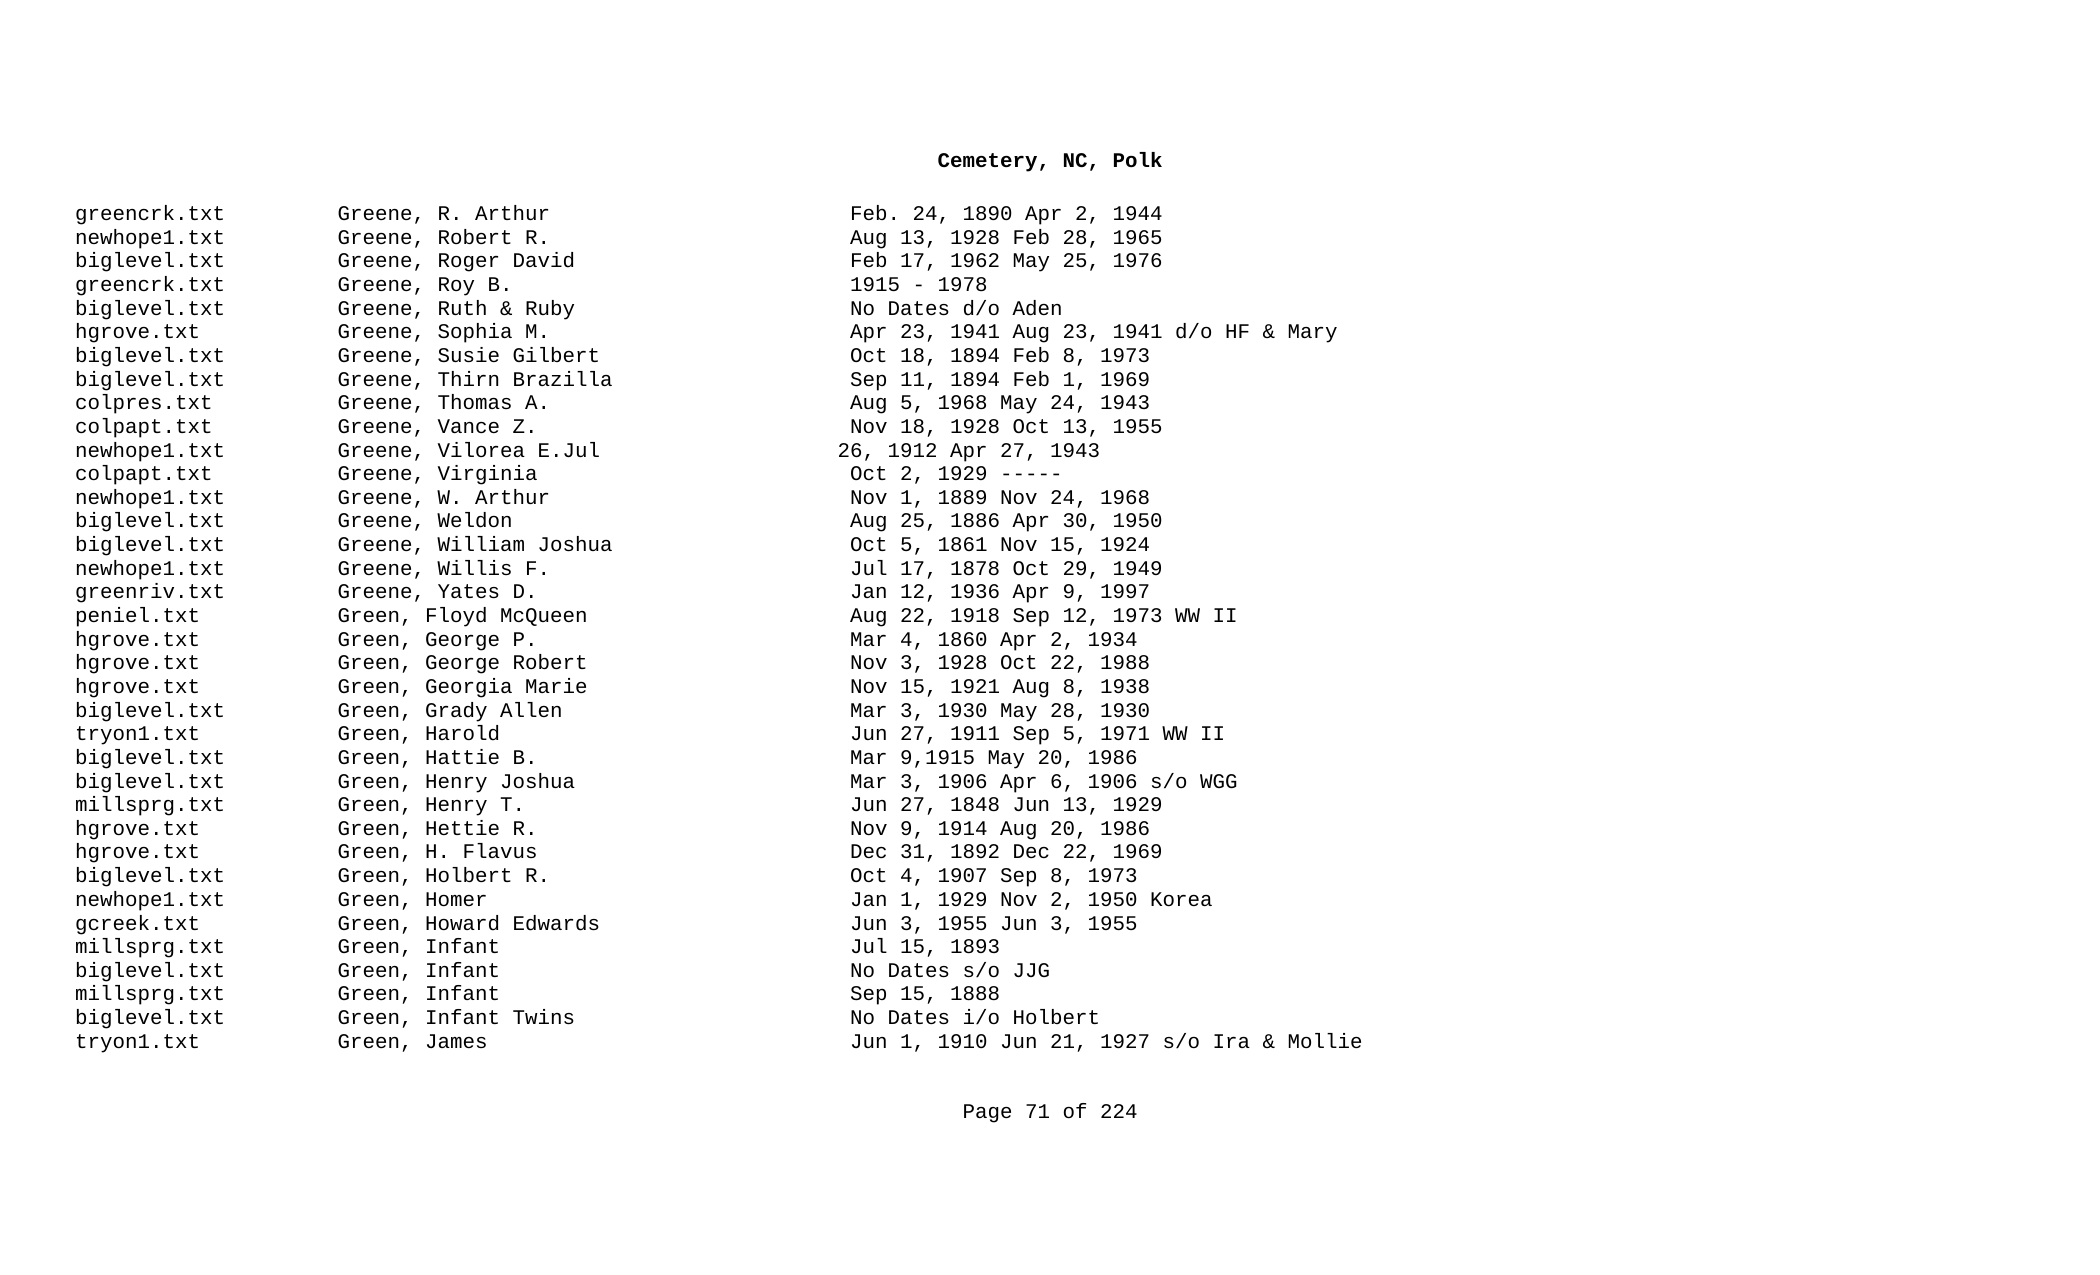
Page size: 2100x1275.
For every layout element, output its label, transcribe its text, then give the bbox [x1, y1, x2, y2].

text newhope1.txt Greene, Vilorea E.Jul 26, 1912 Apr 27, 1943 [75, 439, 2025, 463]
text biglevel.txt Green, Grady Allen Mar 3, 1930 May 28, 1930 [75, 700, 2025, 723]
text tryon1.txt Green, James Jun 1, 1910 Jun 21, 1927 s/o Ira & Mollie [75, 1031, 2025, 1054]
text biglevel.txt Greene, Roger David Feb 17, 1962 May 25, 1976 [75, 250, 2025, 274]
text greencrk.txt Greene, Roy B. 1915 - 1978 [75, 274, 2025, 298]
text millsprg.txt Green, Infant Sep 15, 1888 [75, 983, 2025, 1007]
text biglevel.txt Green, Hattie B. Mar 9,1915 May 20, 1986 [75, 747, 2025, 771]
text hgrove.txt Green, George Robert Nov 3, 1928 Oct 22, 1988 [75, 652, 2025, 676]
text biglevel.txt Greene, Thirn Brazilla Sep 11, 1894 Feb 1, 1969 [75, 369, 2025, 392]
text newhope1.txt Green, Homer Jan 1, 1929 Nov 2, 1950 Korea [75, 889, 2025, 912]
text millsprg.txt Green, Henry T. Jun 27, 1848 Jun 13, 1929 [75, 794, 2025, 818]
text tryon1.txt Green, Harold Jun 27, 1911 Sep 5, 1971 WW II [75, 723, 2025, 747]
text biglevel.txt Green, Infant Twins No Dates i/o Holbert [75, 1007, 2025, 1031]
text newhope1.txt Greene, W. Arthur Nov 1, 1889 Nov 24, 1968 [75, 487, 2025, 511]
text colpres.txt Greene, Thomas A. Aug 5, 1968 May 24, 1943 [75, 392, 2025, 416]
text greenriv.txt Greene, Yates D. Jan 12, 1936 Apr 9, 1997 [75, 581, 2025, 605]
text newhope1.txt Greene, Robert R. Aug 13, 1928 Feb 28, 1965 [75, 227, 2025, 250]
text greencrk.txt Greene, R. Arthur Feb. 24, 1890 Apr 2, 1944 [75, 203, 2025, 227]
text colpapt.txt Greene, Virginia Oct 2, 1929 ----- [75, 463, 2025, 487]
text biglevel.txt Greene, William Joshua Oct 5, 1861 Nov 15, 1924 [75, 534, 2025, 558]
text biglevel.txt Green, Henry Joshua Mar 3, 1906 Apr 6, 1906 s/o WGG [75, 771, 2025, 794]
text peniel.txt Green, Floyd McQueen Aug 22, 1918 Sep 12, 1973 WW II [75, 605, 2025, 629]
text biglevel.txt Greene, Susie Gilbert Oct 18, 1894 Feb 8, 1973 [75, 345, 2025, 369]
text hgrove.txt Green, Hettie R. Nov 9, 1914 Aug 20, 1986 [75, 818, 2025, 842]
text biglevel.txt Green, Infant No Dates s/o JJG [75, 960, 2025, 983]
text gcreek.txt Green, Howard Edwards Jun 3, 1955 Jun 3, 1955 [75, 912, 2025, 936]
text hgrove.txt Green, H. Flavus Dec 31, 1892 Dec 22, 1969 [75, 842, 2025, 865]
text biglevel.txt Greene, Ruth & Ruby No Dates d/o Aden [75, 298, 2025, 321]
text colpapt.txt Greene, Vance Z. Nov 18, 1928 Oct 13, 1955 [75, 416, 2025, 439]
text hgrove.txt Green, Georgia Marie Nov 15, 1921 Aug 8, 1938 [75, 676, 2025, 700]
text biglevel.txt Green, Holbert R. Oct 4, 1907 Sep 8, 1973 [75, 865, 2025, 889]
text millsprg.txt Green, Infant Jul 15, 1893 [75, 936, 2025, 960]
text biglevel.txt Greene, Weldon Aug 25, 1886 Apr 30, 1950 [75, 511, 2025, 534]
text hgrove.txt Green, George P. Mar 4, 1860 Apr 2, 1934 [75, 629, 2025, 652]
text hgrove.txt Greene, Sophia M. Apr 23, 1941 Aug 23, 1941 d/o HF & Mary [75, 321, 2025, 345]
text newhope1.txt Greene, Willis F. Jul 17, 1878 Oct 29, 1949 [75, 558, 2025, 581]
